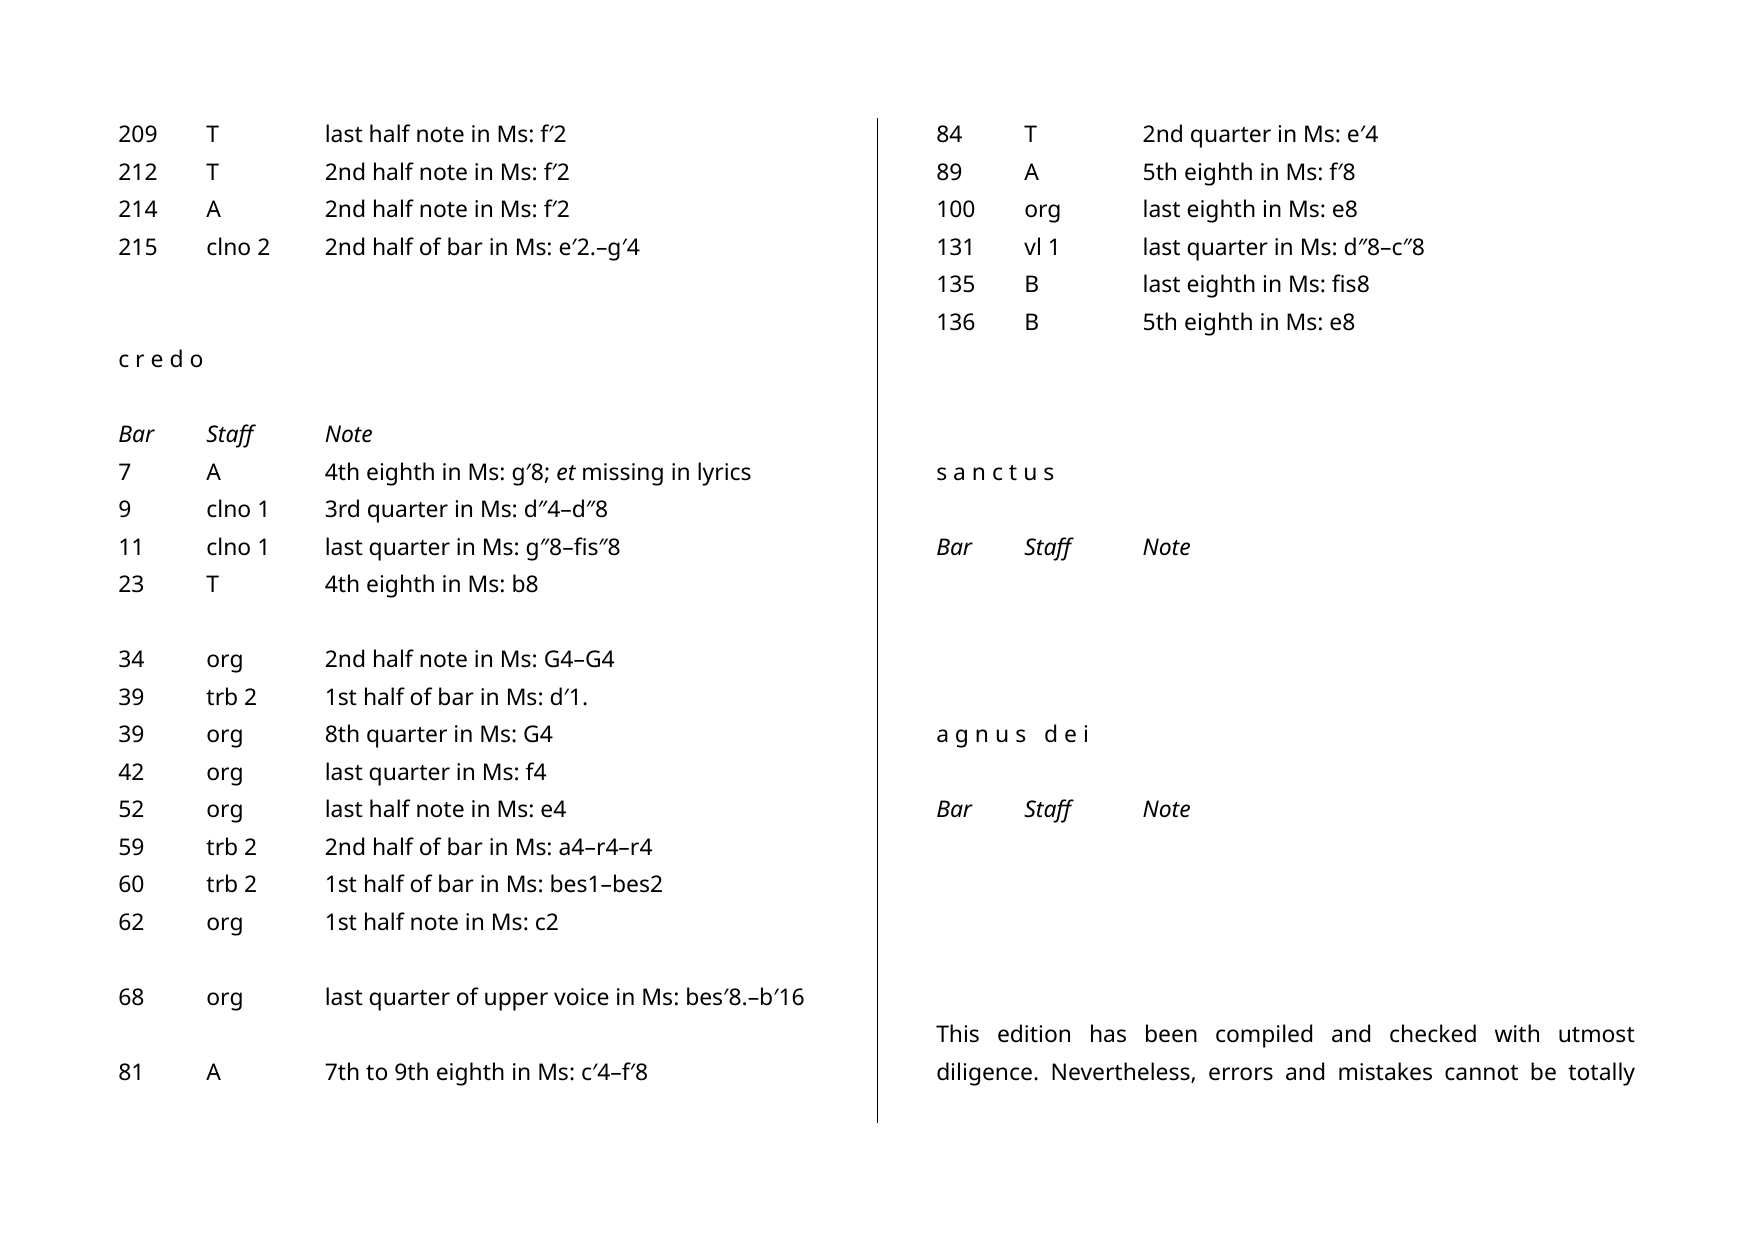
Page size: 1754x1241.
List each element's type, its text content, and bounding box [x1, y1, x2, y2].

text Bar Staff Note 7 A 4th eighth in Ms: g′8; et missing in lyrics 9 clno 1 3rd quarter in Ms: d″4–d″8 11 clno 1 last quarter in Ms: g″8–fis″8 23 T 4th eighth in Ms: b8 34 org 2nd half note in Ms: G4–G4 39 trb 2 1st half of bar in Ms: d′1. 39 org 8th quarter in Ms: G4 42 org last quarter in Ms: f4 52 org last half note in Ms: e4 59 trb 2 2nd half of bar in Ms: a4–r4–r4 60 trb 2 1st half of bar in Ms: bes1–bes2 62 org 1st half note in Ms: c2 68 org last quarter of upper voice in Ms: bes′8.–b′16 81 A 7th to 9th eighth in Ms: c′4–f′8 [118, 418, 818, 1087]
text 84 T 2nd quarter in Ms: e′4 89 A 5th eighth in Ms: f′8 100 org last eighth in Ms: e8 131 vl 1 last quarter in Ms: d″8–c″8 135 B last eighth in Ms: fis8 136 B 5th eighth in Ms: e8 s a n c t u s [936, 118, 1636, 487]
text Bar Staff Note [936, 793, 1636, 974]
text This edition has been compiled and checked with utmost diligence. Nevertheless, errors and mistakes cannot be totally [936, 1018, 1636, 1087]
text 209 T last half note in Ms: f′2 212 T 2nd half note in Ms: f′2 214 A 2nd half note in Ms: f′2 215 clno 2 2nd half of bar in Ms: e′2.–g′4 c r e d o [118, 118, 818, 374]
text Bar Staff Note a g n u s d e i [936, 531, 1636, 749]
